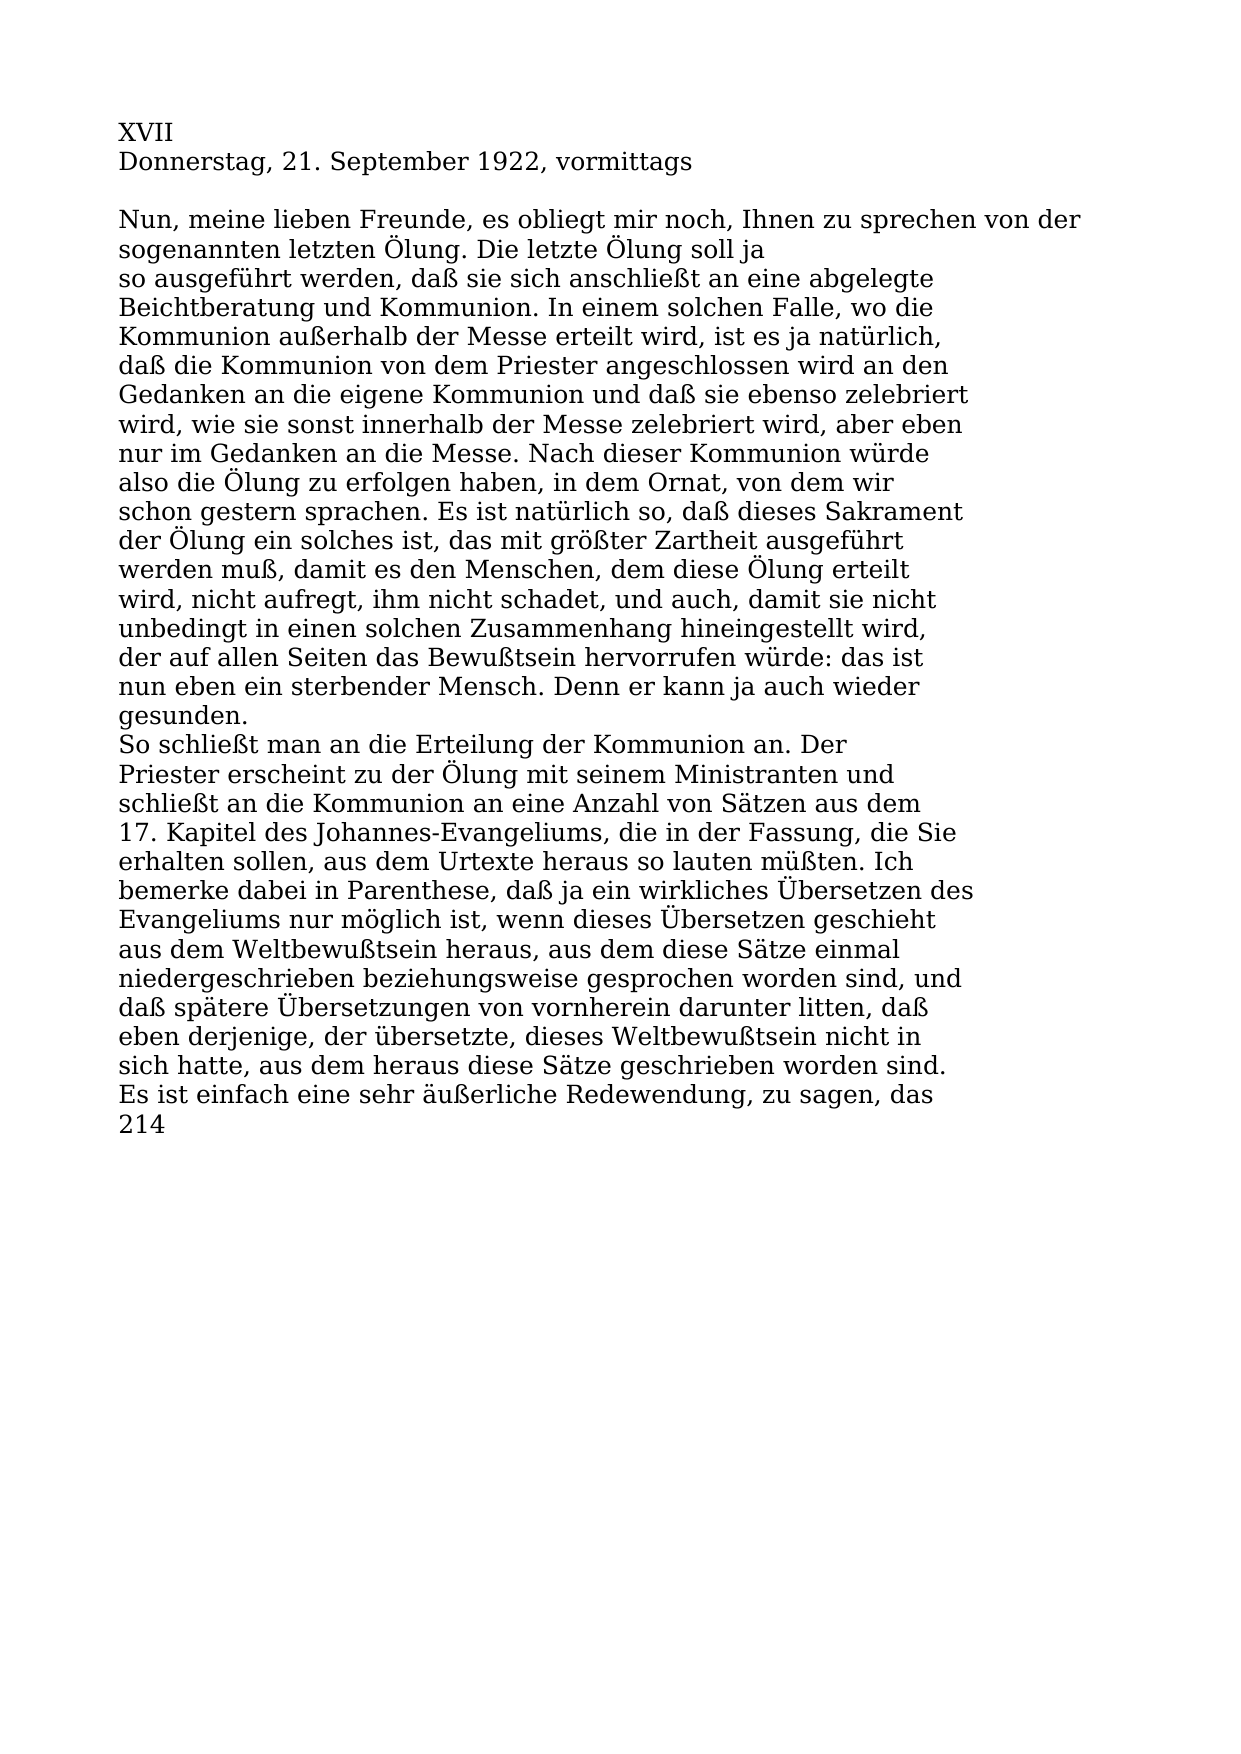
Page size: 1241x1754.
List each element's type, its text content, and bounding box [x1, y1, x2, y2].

text Kommunion außerhalb der Messe erteilt wird, ist es ja natürlich, [118, 322, 1122, 351]
text schon gestern sprachen. Es ist natürlich so, daß dieses Sakrament [118, 497, 1122, 526]
text schließt an die Kommunion an eine Anzahl von Sätzen aus dem [118, 789, 1122, 818]
text Es ist einfach eine sehr äußerliche Redewendung, zu sagen, das [118, 1081, 1122, 1110]
text der auf allen Seiten das Bewußtsein hervorrufen würde: das ist [118, 643, 1122, 672]
text nur im Gedanken an die Messe. Nach dieser Kommunion würde [118, 439, 1122, 468]
text wird, wie sie sonst innerhalb der Messe zelebriert wird, aber eben [118, 410, 1122, 439]
text also die Ölung zu erfolgen haben, in dem Ornat, von dem wir [118, 468, 1122, 497]
text werden muß, damit es den Menschen, dem diese Ölung erteilt [118, 556, 1122, 585]
text 17. Kapitel des Johannes-Evangeliums, die in der Fassung, die Sie [118, 818, 1122, 847]
text bemerke dabei in Parenthese, daß ja ein wirkliches Übersetzen des [118, 876, 1122, 906]
text eben derjenige, der übersetzte, dieses Weltbewußtsein nicht in [118, 1022, 1122, 1051]
text sich hatte, aus dem heraus diese Sätze geschrieben worden sind. [118, 1051, 1122, 1081]
text Priester erscheint zu der Ölung mit seinem Ministranten und [118, 760, 1122, 789]
text So schließt man an die Erteilung der Kommunion an. Der [118, 731, 1122, 760]
text daß die Kommunion von dem Priester angeschlossen wird an den [118, 351, 1122, 381]
text Gedanken an die eigene Kommunion und daß sie ebenso zelebriert [118, 381, 1122, 410]
text daß spätere Übersetzungen von vornherein darunter litten, daß [118, 993, 1122, 1022]
text Donnerstag, 21. September 1922, vormittags [118, 147, 1122, 176]
text gesunden. [118, 701, 1122, 731]
text 214 [118, 1110, 1122, 1139]
text unbedingt in einen solchen Zusammenhang hineingestellt wird, [118, 614, 1122, 643]
text erhalten sollen, aus dem Urtexte heraus so lauten müßten. Ich [118, 847, 1122, 876]
text XVII [118, 118, 1122, 147]
text aus dem Weltbewußtsein heraus, aus dem diese Sätze einmal niedergeschrieben beziehungsweise gesprochen worden sind, und [118, 935, 1122, 993]
text Nun, meine lieben Freunde, es obliegt mir noch, Ihnen zu sprechen von der sogenannten letzten Ölung. Die letzte Ölung soll ja [118, 206, 1122, 264]
text Evangeliums nur möglich ist, wenn dieses Übersetzen geschieht [118, 906, 1122, 935]
text nun eben ein sterbender Mensch. Denn er kann ja auch wieder [118, 672, 1122, 701]
text so ausgeführt werden, daß sie sich anschließt an eine abgelegte [118, 264, 1122, 293]
text Beichtberatung und Kommunion. In einem solchen Falle, wo die [118, 293, 1122, 322]
text der Ölung ein solches ist, das mit größter Zartheit ausgeführt [118, 526, 1122, 556]
text wird, nicht aufregt, ihm nicht schadet, und auch, damit sie nicht [118, 585, 1122, 614]
